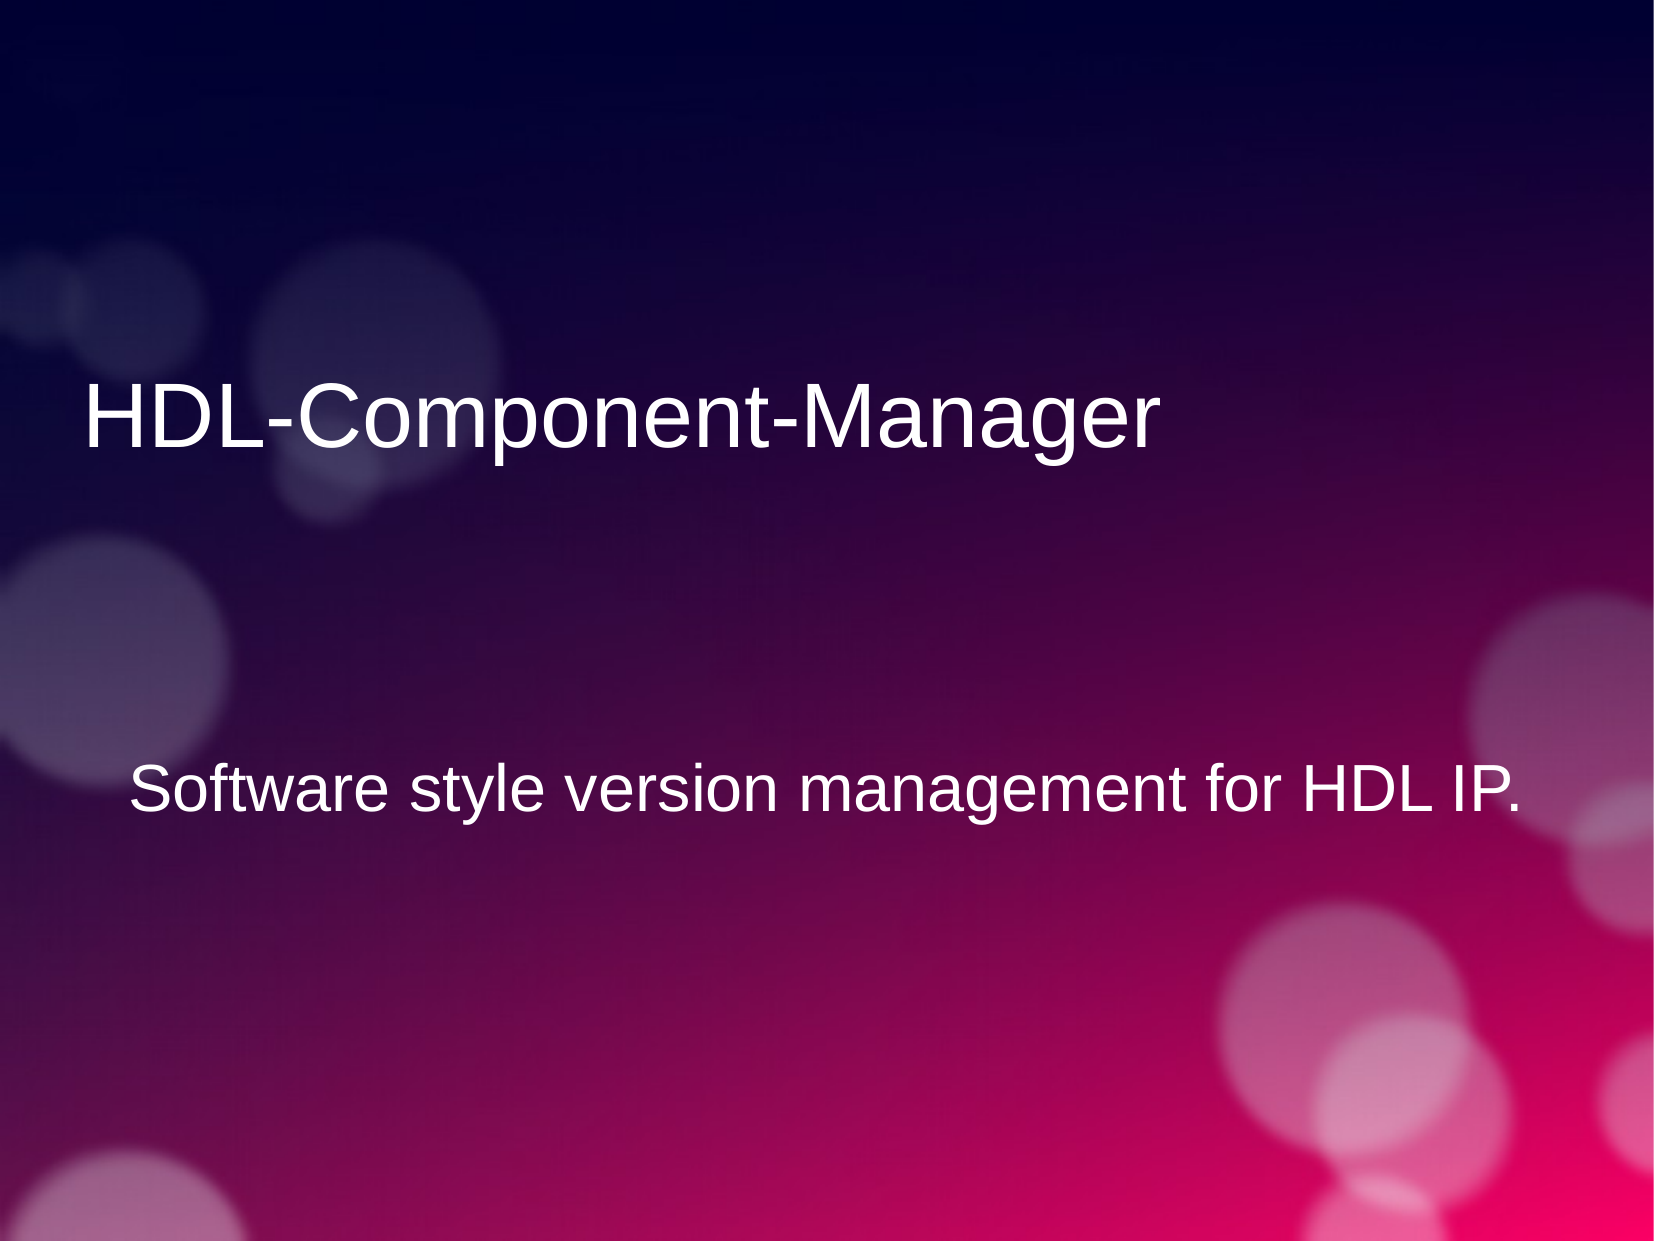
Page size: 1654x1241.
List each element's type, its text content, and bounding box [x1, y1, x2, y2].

title HDL-Component-Manager [82, 312, 1571, 520]
subtitle Software style version management for HDL IP. [82, 566, 1571, 1010]
picture [0, 0, 1654, 1241]
